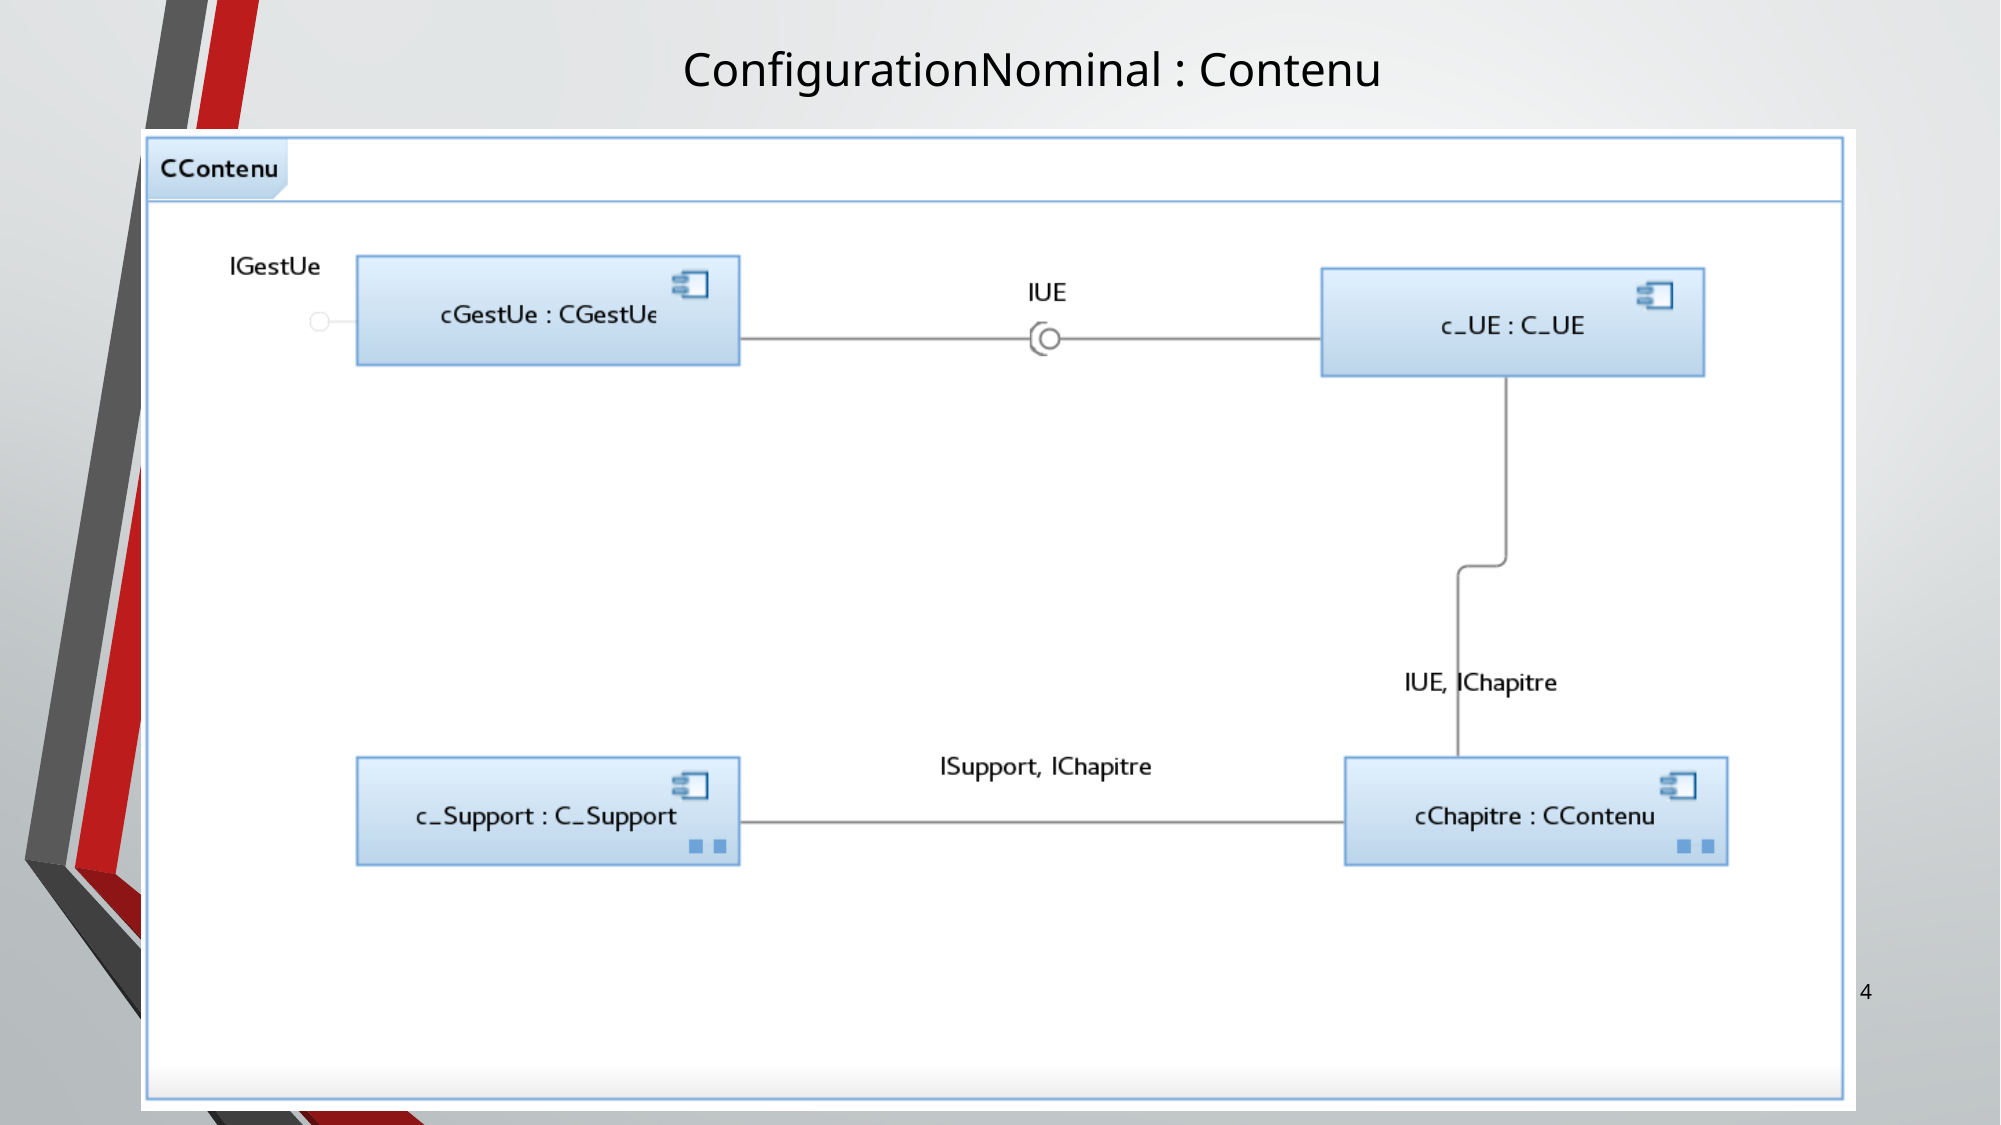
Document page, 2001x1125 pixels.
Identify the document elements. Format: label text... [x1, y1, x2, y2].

title ConfigurationNominal : Contenu [612, 19, 1453, 119]
picture [0, 0, 2001, 1125]
